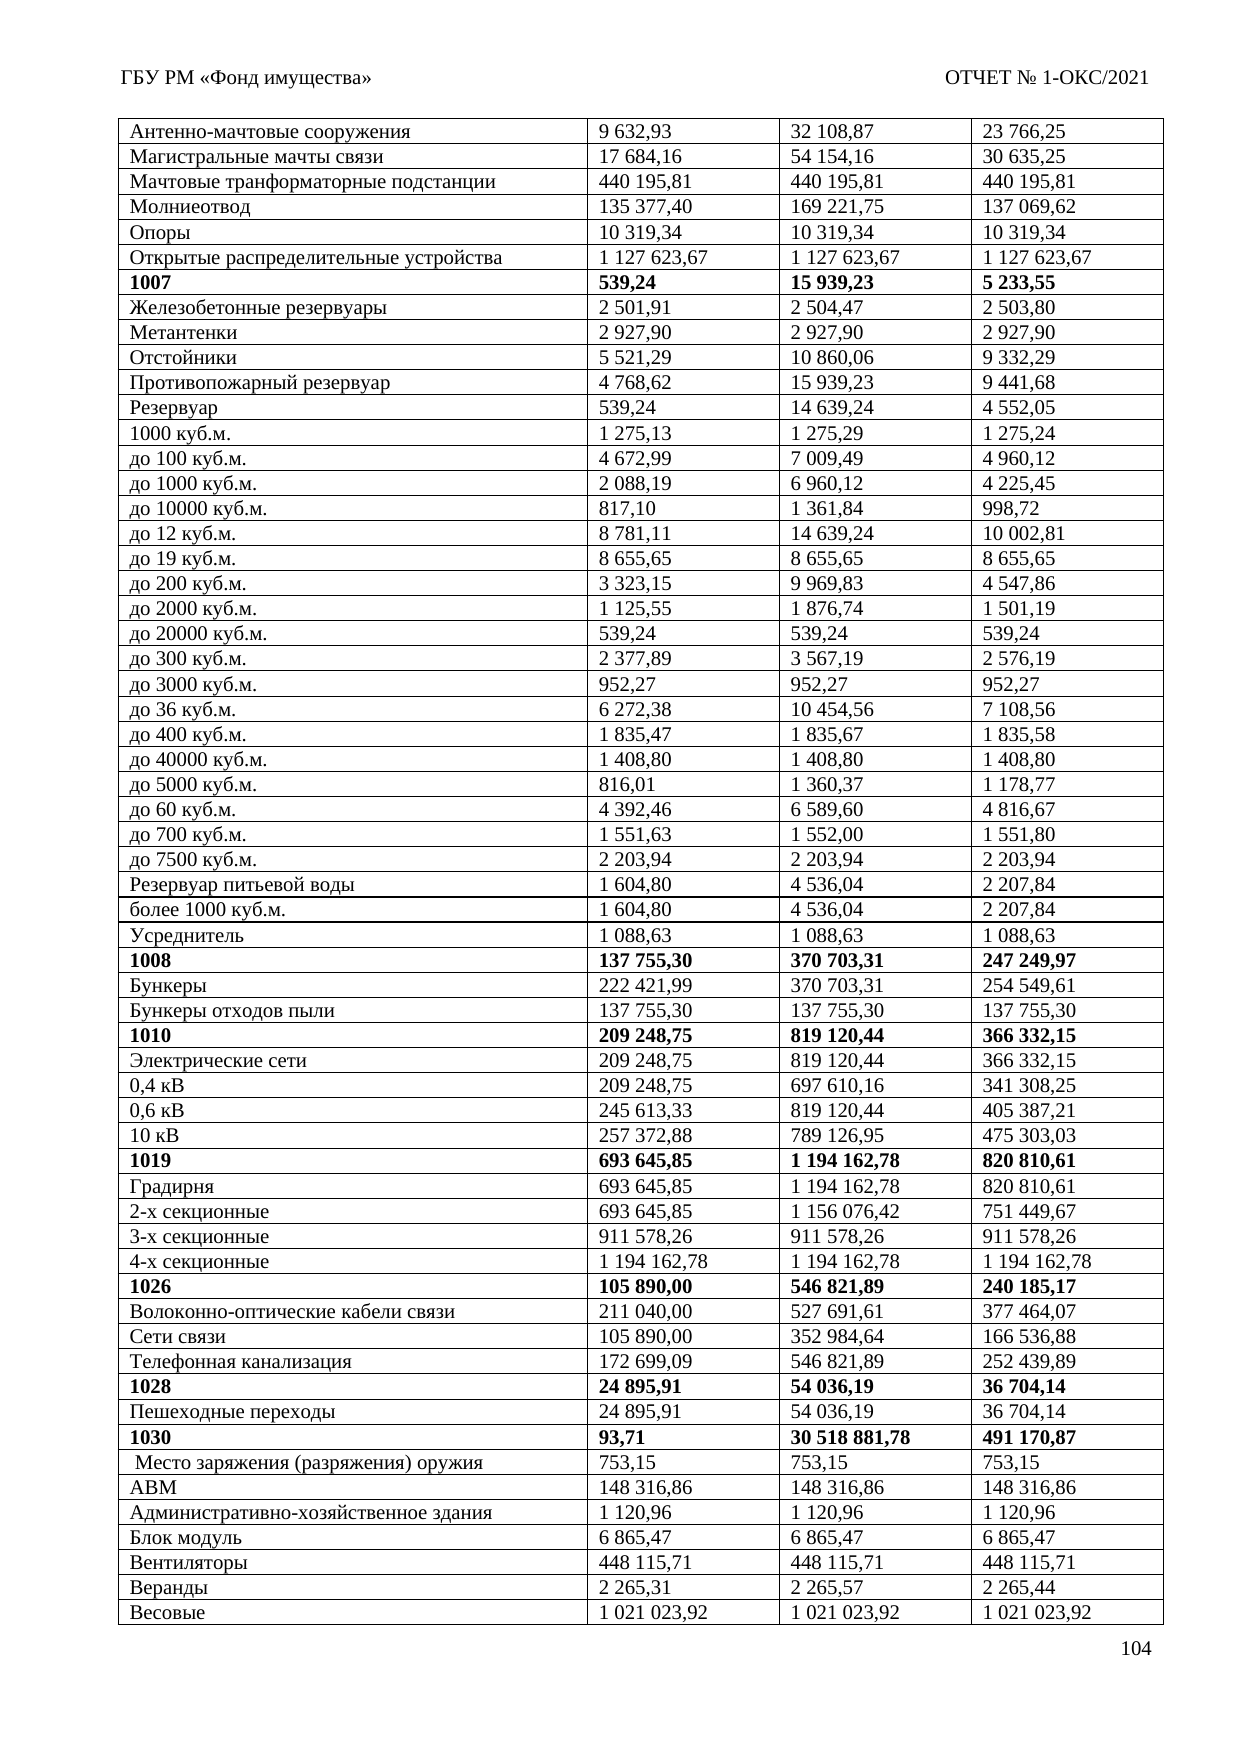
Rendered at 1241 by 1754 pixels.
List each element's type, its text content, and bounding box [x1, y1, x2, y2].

table_cell 30 635,25 [972, 144, 1163, 168]
table_cell 1 604,80 [588, 872, 779, 896]
table_cell 1 604,80 [588, 898, 779, 921]
table_cell 8 655,65 [780, 546, 971, 570]
table_cell 2 501,91 [588, 295, 779, 319]
table_cell 440 195,81 [780, 169, 971, 193]
table_cell 15 939,23 [780, 270, 971, 294]
table_cell Мачтовые транформаторные подстанции [119, 169, 587, 193]
table_cell 693 645,85 [588, 1199, 779, 1223]
table_cell до 200 куб.м. [119, 571, 587, 595]
table_cell 17 684,16 [588, 144, 779, 168]
table_cell 240 185,17 [972, 1274, 1163, 1298]
table_cell 491 170,87 [972, 1425, 1163, 1449]
table_cell 819 120,44 [780, 1023, 971, 1047]
table_cell 475 303,03 [972, 1123, 1163, 1147]
table_cell 24 895,91 [588, 1374, 779, 1398]
table_cell 1 275,13 [588, 420, 779, 444]
table_cell 7 108,56 [972, 697, 1163, 721]
table_cell 105 890,00 [588, 1274, 779, 1298]
table_cell 222 421,99 [588, 973, 779, 997]
table_cell 911 578,26 [972, 1224, 1163, 1248]
table_cell 998,72 [972, 496, 1163, 520]
table_cell 1 408,80 [972, 747, 1163, 771]
table_cell 816,01 [588, 772, 779, 796]
table_cell 54 154,16 [780, 144, 971, 168]
table_cell 1 835,47 [588, 722, 779, 746]
table_cell 1 021 023,92 [780, 1600, 971, 1624]
table_cell 4 392,46 [588, 797, 779, 821]
table_cell 2 927,90 [588, 320, 779, 344]
table_cell 1 021 023,92 [588, 1600, 779, 1624]
table_cell 6 589,60 [780, 797, 971, 821]
table_cell 105 890,00 [588, 1324, 779, 1348]
table_cell 1 552,00 [780, 822, 971, 846]
table_cell 693 645,85 [588, 1174, 779, 1198]
table_cell до 40000 куб.м. [119, 747, 587, 771]
table_cell Молниеотвод [119, 195, 587, 218]
table_cell 1 361,84 [780, 496, 971, 520]
table_cell 4 547,86 [972, 571, 1163, 595]
table_cell 440 195,81 [972, 169, 1163, 193]
table_cell 4 536,04 [780, 898, 971, 921]
table_cell до 700 куб.м. [119, 822, 587, 846]
table_cell 751 449,67 [972, 1199, 1163, 1223]
table_cell Пешеходные переходы [119, 1400, 587, 1423]
table_cell 1 120,96 [588, 1500, 779, 1524]
table_cell 209 248,75 [588, 1048, 779, 1072]
table_cell 377 464,07 [972, 1299, 1163, 1323]
table_cell 4-х секционные [119, 1249, 587, 1273]
table_cell 9 632,93 [588, 119, 779, 143]
table_cell 9 441,68 [972, 370, 1163, 394]
table_cell 211 040,00 [588, 1299, 779, 1323]
table_cell 10 454,56 [780, 697, 971, 721]
table_cell 448 115,71 [972, 1550, 1163, 1574]
table_cell 2 207,84 [972, 898, 1163, 921]
table_cell Магистральные мачты связи [119, 144, 587, 168]
table_cell 1 088,63 [780, 923, 971, 947]
table_cell АВМ [119, 1475, 587, 1499]
table_cell 5 521,29 [588, 345, 779, 369]
table_cell 1 501,19 [972, 596, 1163, 620]
table_cell 8 781,11 [588, 521, 779, 545]
table_cell 1 551,63 [588, 822, 779, 846]
table_cell 10 319,34 [588, 220, 779, 244]
table_cell 539,24 [588, 621, 779, 645]
table_cell 4 672,99 [588, 446, 779, 469]
table_cell 172 699,09 [588, 1349, 779, 1373]
table_cell 137 755,30 [972, 998, 1163, 1022]
table_cell до 2000 куб.м. [119, 596, 587, 620]
table_cell 352 984,64 [780, 1324, 971, 1348]
table_cell Электрические сети [119, 1048, 587, 1072]
table_cell 1 088,63 [588, 923, 779, 947]
table_cell 693 645,85 [588, 1149, 779, 1172]
table_cell 30 518 881,78 [780, 1425, 971, 1449]
table_cell 1 194 162,78 [780, 1174, 971, 1198]
table_cell 817,10 [588, 496, 779, 520]
table_cell 32 108,87 [780, 119, 971, 143]
table_cell 819 120,44 [780, 1098, 971, 1122]
table_cell 819 120,44 [780, 1048, 971, 1072]
table_cell 14 639,24 [780, 521, 971, 545]
table_cell 4 552,05 [972, 395, 1163, 419]
table_cell 2 265,31 [588, 1575, 779, 1599]
table_cell до 10000 куб.м. [119, 496, 587, 520]
table_cell более 1000 куб.м. [119, 898, 587, 921]
table_cell 3 323,15 [588, 571, 779, 595]
table_cell Антенно-мачтовые сооружения [119, 119, 587, 143]
table_cell 5 233,55 [972, 270, 1163, 294]
table_cell Место заряжения (разряжения) оружия [119, 1450, 587, 1474]
table_cell 1 551,80 [972, 822, 1163, 846]
table_cell 952,27 [588, 671, 779, 696]
table_cell 137 069,62 [972, 195, 1163, 218]
table_cell 257 372,88 [588, 1123, 779, 1147]
table_cell 137 755,30 [588, 998, 779, 1022]
table_cell 2 203,94 [588, 847, 779, 871]
table_cell Отстойники [119, 345, 587, 369]
table_cell Усреднитель [119, 923, 587, 947]
table_cell 753,15 [972, 1450, 1163, 1474]
table_cell 10 319,34 [780, 220, 971, 244]
table_cell 23 766,25 [972, 119, 1163, 143]
table_cell Метантенки [119, 320, 587, 344]
table_cell 370 703,31 [780, 948, 971, 972]
table_cell 697 610,16 [780, 1073, 971, 1097]
table_cell 1 194 162,78 [588, 1249, 779, 1273]
table_cell 4 960,12 [972, 446, 1163, 469]
table_cell Телефонная канализация [119, 1349, 587, 1373]
table_cell 10 кВ [119, 1123, 587, 1147]
table_cell 2 576,19 [972, 646, 1163, 670]
table_cell 370 703,31 [780, 973, 971, 997]
table_cell до 19 куб.м. [119, 546, 587, 570]
table_cell 1 156 076,42 [780, 1199, 971, 1223]
table_cell 448 115,71 [780, 1550, 971, 1574]
table_cell 440 195,81 [588, 169, 779, 193]
table_cell 539,24 [780, 621, 971, 645]
table_cell 3-х секционные [119, 1224, 587, 1248]
table_cell Бункеры [119, 973, 587, 997]
table_cell 247 249,97 [972, 948, 1163, 972]
table_cell 1 408,80 [780, 747, 971, 771]
table_cell 4 225,45 [972, 471, 1163, 495]
table_cell 137 755,30 [780, 998, 971, 1022]
table_cell до 1000 куб.м. [119, 471, 587, 495]
table_cell 2 377,89 [588, 646, 779, 670]
table_cell 2 504,47 [780, 295, 971, 319]
table_cell 54 036,19 [780, 1374, 971, 1398]
table_cell 0,4 кВ [119, 1073, 587, 1097]
table_cell 1028 [119, 1374, 587, 1398]
table_cell Резервуар [119, 395, 587, 419]
table_cell 1 835,58 [972, 722, 1163, 746]
table_cell до 36 куб.м. [119, 697, 587, 721]
table_cell до 12 куб.м. [119, 521, 587, 545]
table_cell 2 927,90 [972, 320, 1163, 344]
table_cell 9 969,83 [780, 571, 971, 595]
table_cell 36 704,14 [972, 1400, 1163, 1423]
table_cell Весовые [119, 1600, 587, 1624]
table_cell 1 876,74 [780, 596, 971, 620]
table_cell 2 207,84 [972, 872, 1163, 896]
table_cell 1 194 162,78 [780, 1149, 971, 1172]
table_cell 2 265,57 [780, 1575, 971, 1599]
table_cell 10 319,34 [972, 220, 1163, 244]
table_cell 911 578,26 [588, 1224, 779, 1248]
table_cell 539,24 [972, 621, 1163, 645]
table_cell 148 316,86 [588, 1475, 779, 1499]
table_cell 2 088,19 [588, 471, 779, 495]
table_cell Градирня [119, 1174, 587, 1198]
table_cell 2 203,94 [780, 847, 971, 871]
table_cell 1030 [119, 1425, 587, 1449]
table_cell 166 536,88 [972, 1324, 1163, 1348]
table_cell Опоры [119, 220, 587, 244]
table_cell 15 939,23 [780, 370, 971, 394]
table_cell 1 194 162,78 [972, 1249, 1163, 1273]
table_cell 3 567,19 [780, 646, 971, 670]
table_cell 252 439,89 [972, 1349, 1163, 1373]
table_cell Веранды [119, 1575, 587, 1599]
table_cell 169 221,75 [780, 195, 971, 218]
table_cell до 300 куб.м. [119, 646, 587, 670]
table_cell 753,15 [780, 1450, 971, 1474]
table_cell 209 248,75 [588, 1073, 779, 1097]
table_cell 546 821,89 [780, 1349, 971, 1373]
table_cell 539,24 [588, 270, 779, 294]
table_cell 952,27 [780, 671, 971, 696]
table_cell до 100 куб.м. [119, 446, 587, 469]
table_cell 1026 [119, 1274, 587, 1298]
table_cell до 400 куб.м. [119, 722, 587, 746]
table_cell 148 316,86 [972, 1475, 1163, 1499]
table_cell 911 578,26 [780, 1224, 971, 1248]
table_cell 1 178,77 [972, 772, 1163, 796]
table_cell 6 272,38 [588, 697, 779, 721]
table_cell 539,24 [588, 395, 779, 419]
table_cell 1 127 623,67 [588, 245, 779, 269]
table_cell 952,27 [972, 671, 1163, 696]
table_cell 366 332,15 [972, 1023, 1163, 1047]
table_cell 135 377,40 [588, 195, 779, 218]
table_cell 405 387,21 [972, 1098, 1163, 1122]
table_cell 10 002,81 [972, 521, 1163, 545]
table_cell 24 895,91 [588, 1400, 779, 1423]
table_cell 4 536,04 [780, 872, 971, 896]
table_cell 2 503,80 [972, 295, 1163, 319]
table_cell 1000 куб.м. [119, 420, 587, 444]
table_cell 1007 [119, 270, 587, 294]
table_cell Резервуар питьевой воды [119, 872, 587, 896]
table_cell до 20000 куб.м. [119, 621, 587, 645]
table_cell 1 021 023,92 [972, 1600, 1163, 1624]
table_cell 54 036,19 [780, 1400, 971, 1423]
table_cell 0,6 кВ [119, 1098, 587, 1122]
table_cell 1 120,96 [780, 1500, 971, 1524]
table_cell Административно-хозяйственное здания [119, 1500, 587, 1524]
table_cell 7 009,49 [780, 446, 971, 469]
table_cell 448 115,71 [588, 1550, 779, 1574]
table_cell 820 810,61 [972, 1174, 1163, 1198]
table_cell до 60 куб.м. [119, 797, 587, 821]
table_cell 4 768,62 [588, 370, 779, 394]
table_cell 753,15 [588, 1450, 779, 1474]
table_cell Бункеры отходов пыли [119, 998, 587, 1022]
table_cell 2 927,90 [780, 320, 971, 344]
table_cell 6 865,47 [972, 1525, 1163, 1549]
table_cell до 5000 куб.м. [119, 772, 587, 796]
table_cell 1 127 623,67 [972, 245, 1163, 269]
table_cell 148 316,86 [780, 1475, 971, 1499]
table_cell 14 639,24 [780, 395, 971, 419]
table_cell 341 308,25 [972, 1073, 1163, 1097]
table_cell 1 360,37 [780, 772, 971, 796]
table_cell 8 655,65 [588, 546, 779, 570]
table_cell 137 755,30 [588, 948, 779, 972]
table_cell 245 613,33 [588, 1098, 779, 1122]
table_cell 1 275,24 [972, 420, 1163, 444]
table_cell 820 810,61 [972, 1149, 1163, 1172]
table_cell Вентиляторы [119, 1550, 587, 1574]
table_cell Блок модуль [119, 1525, 587, 1549]
table_cell 9 332,29 [972, 345, 1163, 369]
table_cell 366 332,15 [972, 1048, 1163, 1072]
table_cell Волоконно-оптические кабели связи [119, 1299, 587, 1323]
table_cell 1 275,29 [780, 420, 971, 444]
table_cell до 7500 куб.м. [119, 847, 587, 871]
table_cell 789 126,95 [780, 1123, 971, 1147]
table_cell 6 960,12 [780, 471, 971, 495]
table_cell 527 691,61 [780, 1299, 971, 1323]
table_cell 6 865,47 [780, 1525, 971, 1549]
table_cell 2 203,94 [972, 847, 1163, 871]
table_cell до 3000 куб.м. [119, 671, 587, 696]
table_cell 1 194 162,78 [780, 1249, 971, 1273]
table_cell 1019 [119, 1149, 587, 1172]
table_cell Сети связи [119, 1324, 587, 1348]
table_cell Открытые распределительные устройства [119, 245, 587, 269]
table_cell 2 265,44 [972, 1575, 1163, 1599]
table_cell 6 865,47 [588, 1525, 779, 1549]
table_cell 4 816,67 [972, 797, 1163, 821]
table_cell 1010 [119, 1023, 587, 1047]
table_cell 93,71 [588, 1425, 779, 1449]
table_cell 1008 [119, 948, 587, 972]
table_cell Железобетонные резервуары [119, 295, 587, 319]
table_cell 1 125,55 [588, 596, 779, 620]
table_cell 1 408,80 [588, 747, 779, 771]
table_cell 209 248,75 [588, 1023, 779, 1047]
table_cell 10 860,06 [780, 345, 971, 369]
table_cell Противопожарный резервуар [119, 370, 587, 394]
table_cell 2-х секционные [119, 1199, 587, 1223]
table_cell 8 655,65 [972, 546, 1163, 570]
table_cell 1 120,96 [972, 1500, 1163, 1524]
table_cell 1 088,63 [972, 923, 1163, 947]
table_cell 254 549,61 [972, 973, 1163, 997]
table_cell 36 704,14 [972, 1374, 1163, 1398]
table_cell 546 821,89 [780, 1274, 971, 1298]
table_cell 1 127 623,67 [780, 245, 971, 269]
table_cell 1 835,67 [780, 722, 971, 746]
